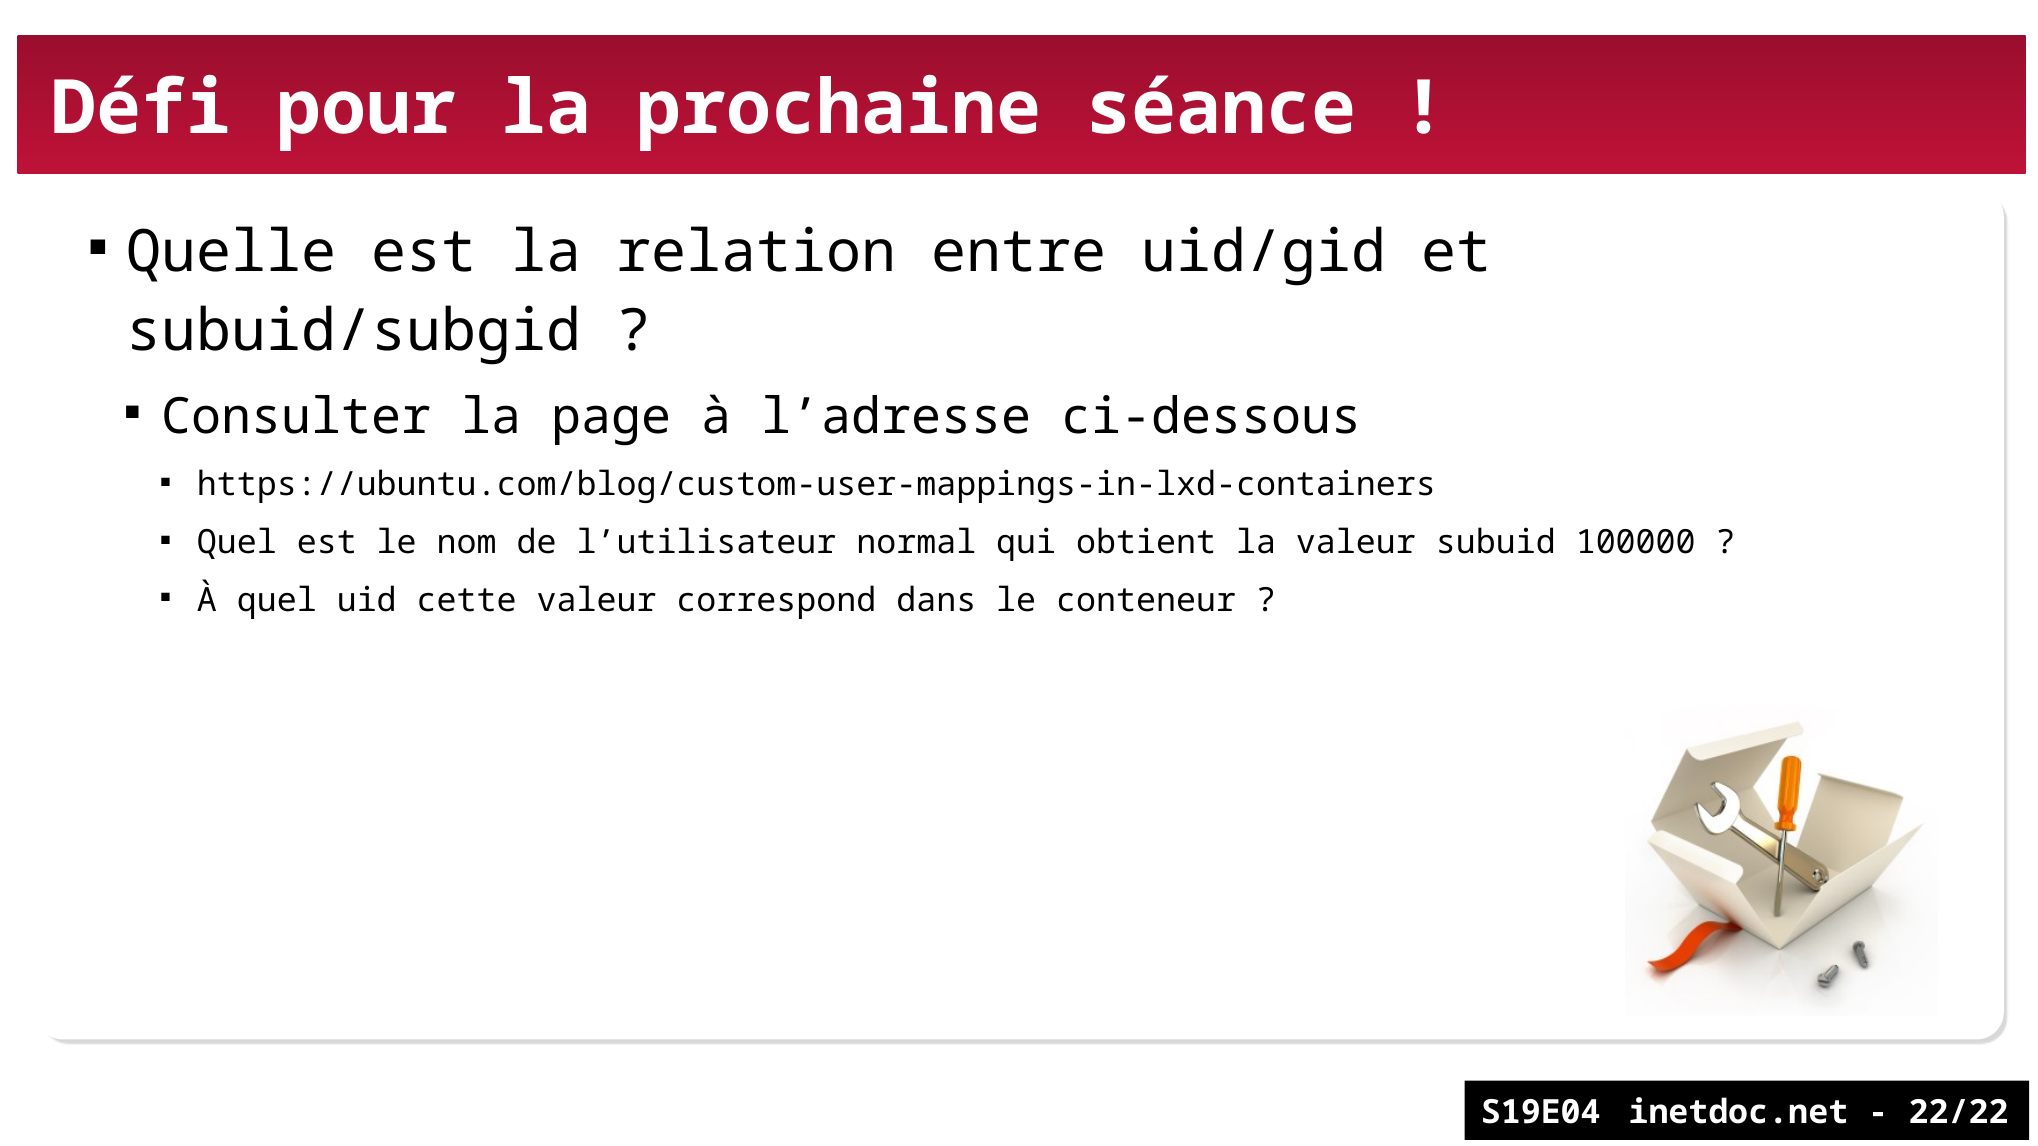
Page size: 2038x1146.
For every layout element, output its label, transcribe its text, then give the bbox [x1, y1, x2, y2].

picture [1625, 704, 1938, 1016]
text_box Quelle est la relation entre uid/gid et subuid/subgid ? Consulter la page à l’adresse ci-dessous https://ubuntu.com/blog/custom-user-mappings-in-lxd-containers Quel est le nom de l’utilisateur normal qui obtient la valeur subuid 100000 ? À quel uid cette valeur correspond dans le conteneur ? [35, 188, 2004, 1040]
text_box S19E04 inetdoc.net - <numéro>/22 [1464, 1080, 2030, 1140]
text_box Défi pour la prochaine séance ! [17, 35, 2026, 174]
